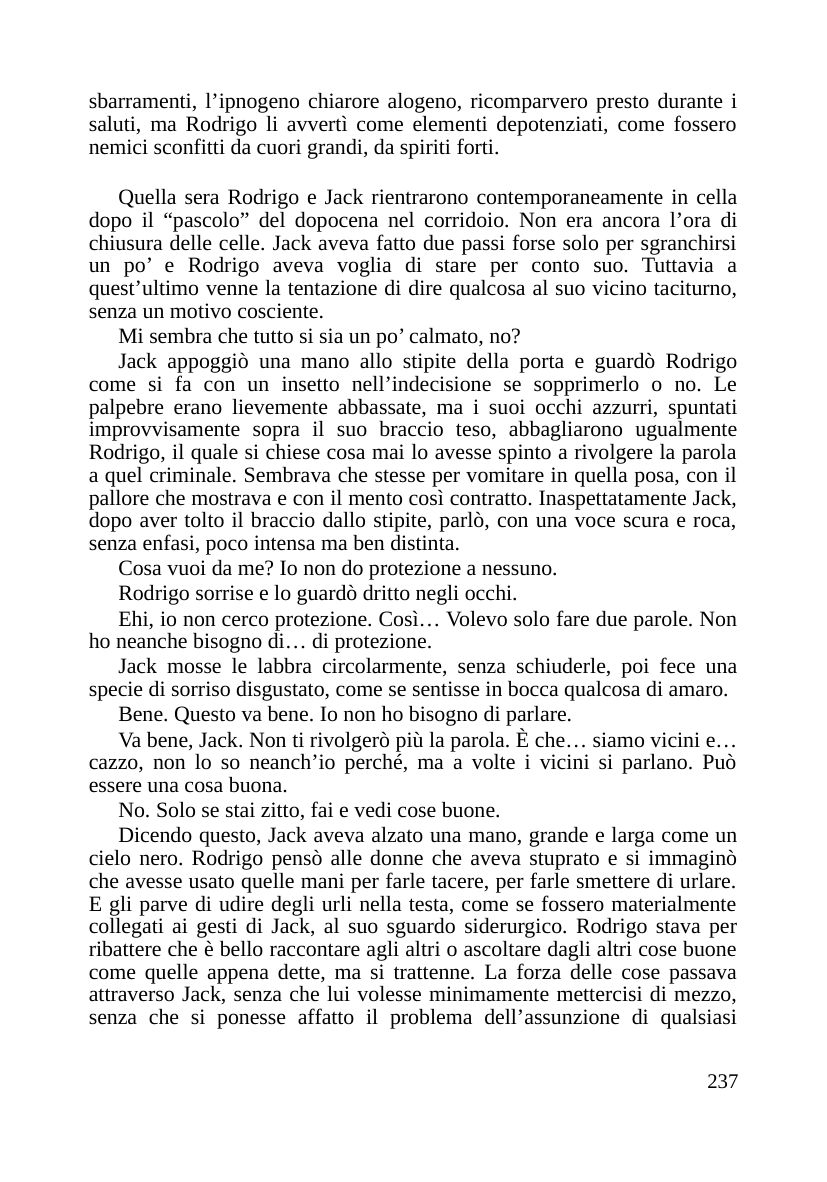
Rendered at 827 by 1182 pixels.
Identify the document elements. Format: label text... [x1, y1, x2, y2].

text Dicendo questo, Jack aveva alzato una mano, grande e larga come un cielo nero. Rodrigo pensò alle donne che aveva stuprato e si immaginò che avesse usato quelle mani per farle tacere, per farle smettere di urlare. E gli parve di udire degli urli nella testa, come se fossero materialmente collegati ai gesti di Jack, al suo sguardo siderurgico. Rodrigo stava per ribattere che è bello raccontare agli altri o ascoltare dagli altri cose buone come quelle appena dette, ma si trattenne. La forza delle cose passava attraverso Jack, senza che lui volesse minimamente mettercisi di mezzo, senza che si ponesse affatto il problema dell’assunzione di qualsiasi [88, 822, 738, 1029]
text Ehi, io non cerco protezione. Così… Volevo solo fare due parole. Non ho neanche bisogno di… di protezione. [88, 606, 738, 653]
text Bene. Questo va bene. Io non ho bisogno di parlare. [88, 701, 738, 727]
text Quella sera Rodrigo e Jack rientrarono contemporaneamente in cella dopo il “pascolo” del dopocena nel corridoio. Non era ancora l’ora di chiusura delle celle. Jack aveva fatto due passi forse solo per sgranchirsi un po’ e Rodrigo aveva voglia di stare per conto suo. Tuttavia a quest’ultimo venne la tentazione di dire qualcosa al suo vicino taciturno, senza un motivo cosciente. [88, 184, 738, 323]
text Cosa vuoi da me? Io non do protezione a nessuno. [88, 555, 738, 580]
text Jack mosse le labbra circolarmente, senza schiuderle, poi fece una specie di sorriso disgustato, come se sentisse in bocca qualcosa di amaro. [88, 653, 738, 701]
text No. Solo se stai zitto, fai e vedi cose buone. [88, 797, 738, 822]
text Mi sembra che tutto si sia un po’ calmato, no? [88, 323, 738, 348]
text Rodrigo sorrise e lo guardò dritto negli occhi. [88, 580, 738, 606]
text sbarramenti, l’ipnogeno chiarore alogeno, ricomparvero presto durante i saluti, ma Rodrigo li avvertì come elementi depotenziati, come fossero nemici sconfitti da cuori grandi, da spiriti forti. [88, 88, 738, 159]
text Va bene, Jack. Non ti rivolgerò più la parola. È che… siamo vicini e… cazzo, non lo so neanch’io perché, ma a volte i vicini si parlano. Può essere una cosa buona. [88, 727, 738, 797]
text Jack appoggiò una mano allo stipite della porta e guardò Rodrigo come si fa con un insetto nell’indecisione se sopprimerlo o no. Le palpebre erano lievemente abbassate, ma i suoi occhi azzurri, spuntati improvvisamente sopra il suo braccio teso, abbagliarono ugualmente Rodrigo, il quale si chiese cosa mai lo avesse spinto a rivolgere la parola a quel criminale. Sembrava che stesse per vomitare in quella posa, con il pallore che mostrava e con il mento così contratto. Inaspettatamente Jack, dopo aver tolto il braccio dallo stipite, parlò, con una voce scura e roca, senza enfasi, poco intensa ma ben distinta. [88, 348, 738, 555]
